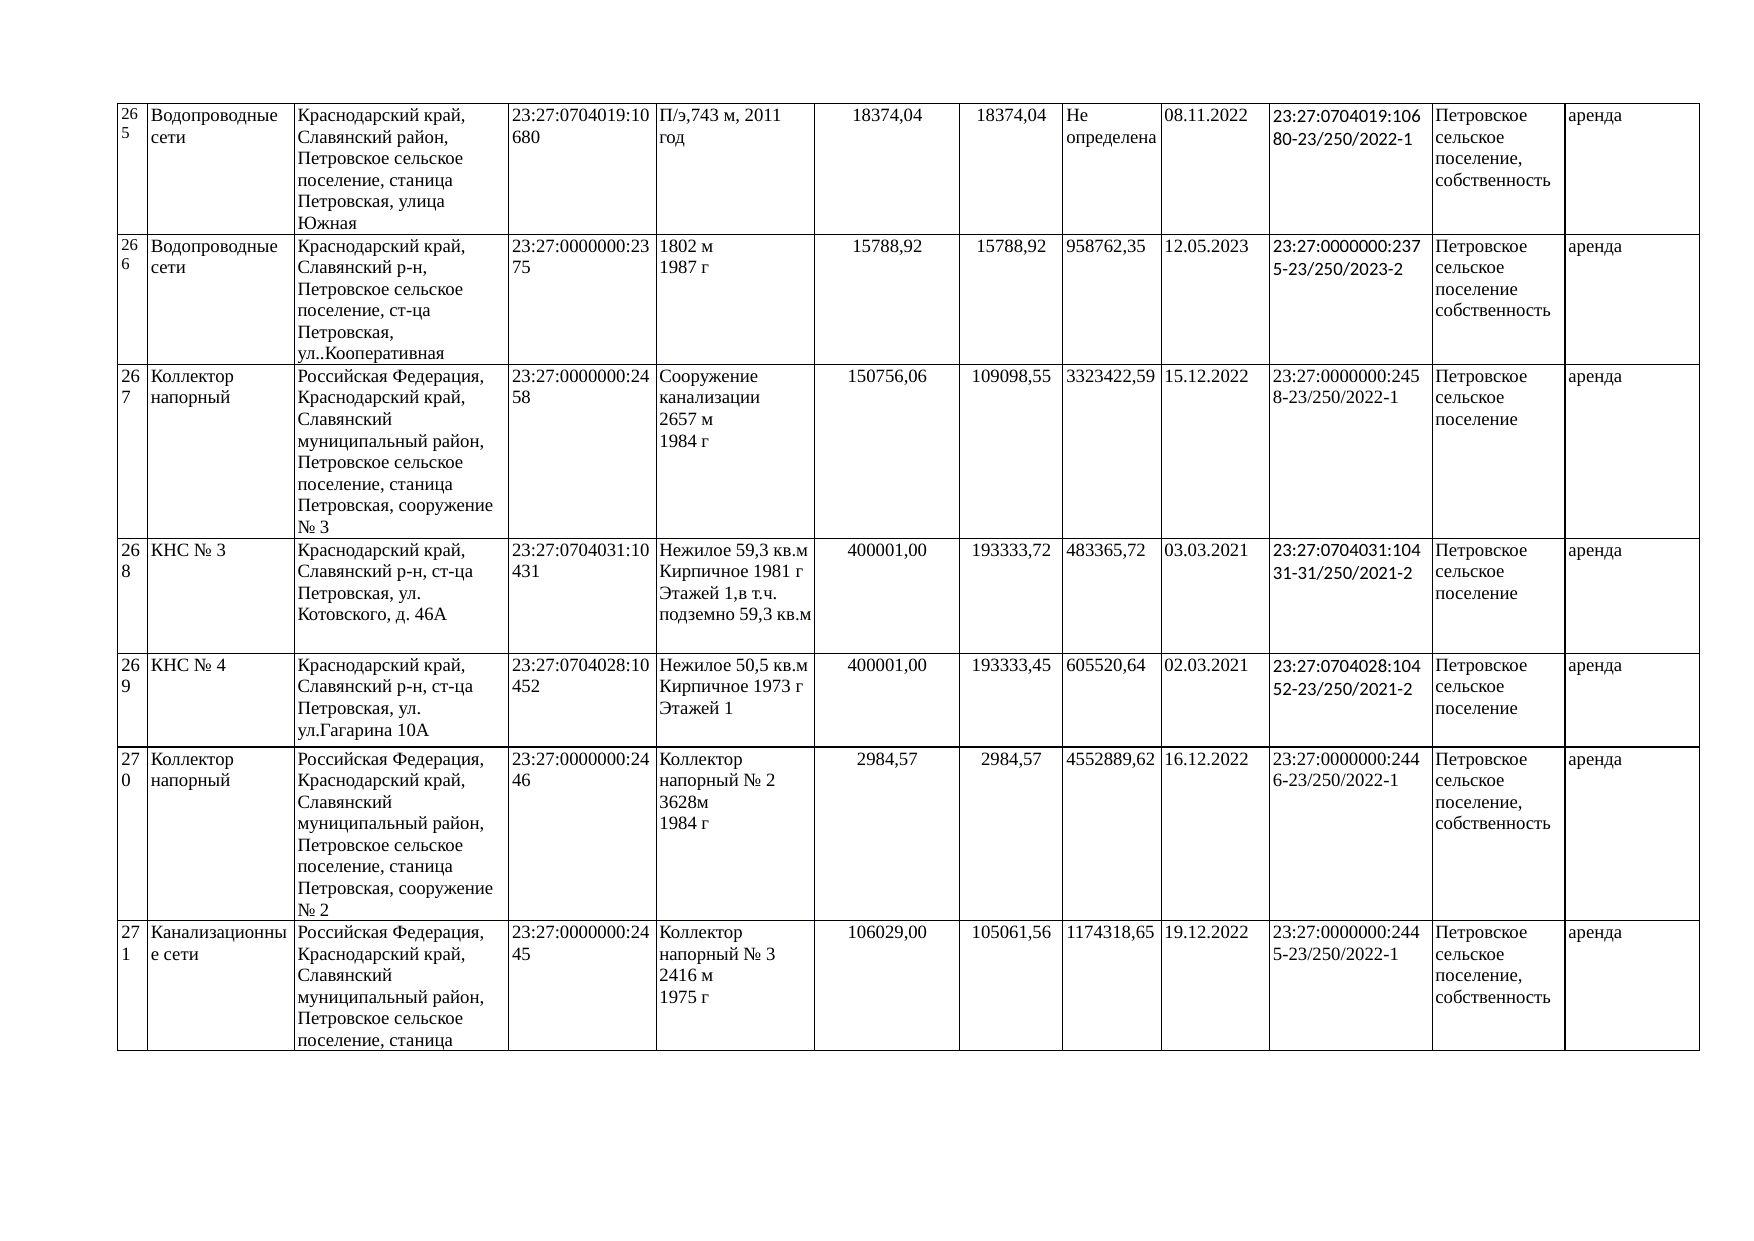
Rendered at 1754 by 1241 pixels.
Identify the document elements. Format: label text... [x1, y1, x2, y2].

table_cell 15.12.2022 [1162, 365, 1269, 537]
table_cell КНС № 4 [148, 654, 294, 746]
table_cell Краснодарский край, Славянский район, Петровское сельское поселение, станица Петровская, улица Южная [295, 104, 508, 233]
table_cell 106029,00 [815, 921, 959, 1050]
table_cell 03.03.2021 [1162, 539, 1269, 653]
table_cell 23:27:0000000:2458-23/250/2022-1 [1270, 365, 1432, 537]
table_cell аренда [1566, 654, 1699, 746]
table_cell Петровское сельское поселение собственность [1433, 235, 1564, 364]
table_cell Петровское сельское поселение, собственность [1433, 104, 1564, 233]
table_cell 23:27:0704019:10680 [509, 104, 656, 233]
table_cell аренда [1566, 365, 1699, 537]
table_cell 265 [118, 104, 147, 233]
table_cell Водопроводные сети [148, 235, 294, 364]
table_cell Коллектор напорный № 3 2416 м 1975 г [657, 921, 814, 1050]
table_cell 1802 м 1987 г [657, 235, 814, 364]
table_cell 605520,64 [1063, 654, 1161, 746]
table_cell 3323422,59 [1063, 365, 1161, 537]
table_cell 16.12.2022 [1162, 748, 1269, 920]
table_cell 23:27:0704031:10431 [509, 539, 656, 653]
table_cell 15788,92 [960, 235, 1062, 364]
table_cell 150756,06 [815, 365, 959, 537]
table_cell Российская Федерация, Краснодарский край, Славянский муниципальный район, Петровское сельское поселение, станица Петровская, сооружение № 2 [295, 748, 508, 920]
table_cell 483365,72 [1063, 539, 1161, 653]
table_cell Петровское сельское поселение [1433, 365, 1564, 537]
table_cell Петровское сельское поселение [1433, 654, 1564, 746]
table_cell аренда [1566, 104, 1699, 233]
table_cell 23:27:0704028:10452-23/250/2021-2 [1270, 654, 1432, 746]
table_cell Коллектор напорный [148, 748, 294, 920]
table_cell Краснодарский край, Славянский р-н, ст-ца Петровская, ул. Котовского, д. 46А [295, 539, 508, 653]
table_cell 23:27:0704028:10452 [509, 654, 656, 746]
table_cell 2984,57 [960, 748, 1062, 920]
table_cell 23:27:0000000:2446-23/250/2022-1 [1270, 748, 1432, 920]
table_cell 19.12.2022 [1162, 921, 1269, 1050]
table_cell 23:27:0000000:2458 [509, 365, 656, 537]
table_cell 1174318,65 [1063, 921, 1161, 1050]
table_cell 23:27:0000000:2446 [509, 748, 656, 920]
table_cell Коллектор напорный [148, 365, 294, 537]
table_cell Не определена [1063, 104, 1161, 233]
table_cell 18374,04 [815, 104, 959, 233]
table_cell 400001,00 [815, 654, 959, 746]
table_cell 958762,35 [1063, 235, 1161, 364]
table_cell 2984,57 [815, 748, 959, 920]
table_cell 23:27:0000000:2445-23/250/2022-1 [1270, 921, 1432, 1050]
table_cell аренда [1566, 235, 1699, 364]
table_cell Петровское сельское поселение [1433, 539, 1564, 653]
table_cell 271 [118, 921, 147, 1050]
table_cell 266 [118, 235, 147, 364]
table_cell аренда [1566, 539, 1699, 653]
table_cell 269 [118, 654, 147, 746]
table_cell 23:27:0000000:2445 [509, 921, 656, 1050]
table_cell аренда [1566, 921, 1699, 1050]
table_cell КНС № 3 [148, 539, 294, 653]
table_cell 08.11.2022 [1162, 104, 1269, 233]
table_cell Сооружение канализации 2657 м 1984 г [657, 365, 814, 537]
table_cell 4552889,62 [1063, 748, 1161, 920]
table_cell аренда [1566, 748, 1699, 920]
table_cell Нежилое 50,5 кв.м Кирпичное 1973 г Этажей 1 [657, 654, 814, 746]
table_cell Коллектор напорный № 2 3628м 1984 г [657, 748, 814, 920]
table_cell П/э,743 м, 2011 год [657, 104, 814, 233]
table_cell 15788,92 [815, 235, 959, 364]
table_cell Краснодарский край, Славянский р-н, Петровское сельское поселение, ст-ца Петровская, ул..Кооперативная [295, 235, 508, 364]
table_cell Нежилое 59,3 кв.м Кирпичное 1981 г Этажей 1,в т.ч. подземно 59,3 кв.м [657, 539, 814, 653]
table_cell Водопроводные сети [148, 104, 294, 233]
table_cell 268 [118, 539, 147, 653]
table_cell Петровское сельское поселение, собственность [1433, 748, 1564, 920]
table_cell Краснодарский край, Славянский р-н, ст-ца Петровская, ул. ул.Гагарина 10А [295, 654, 508, 746]
table_cell 18374,04 [960, 104, 1062, 233]
table_cell 23:27:0704019:10680-23/250/2022-1 [1270, 104, 1432, 233]
table_cell 23:27:0000000:2375-23/250/2023-2 [1270, 235, 1432, 364]
table_cell 109098,55 [960, 365, 1062, 537]
table_cell 02.03.2021 [1162, 654, 1269, 746]
table_cell 193333,45 [960, 654, 1062, 746]
table_cell 267 [118, 365, 147, 537]
table_cell 23:27:0000000:2375 [509, 235, 656, 364]
table_cell Российская Федерация, Краснодарский край, Славянский муниципальный район, Петровское сельское поселение, станица [295, 921, 508, 1050]
table_cell Петровское сельское поселение, собственность [1433, 921, 1564, 1050]
table_cell Канализационные сети [148, 921, 294, 1050]
table_cell 105061,56 [960, 921, 1062, 1050]
table_cell 270 [118, 748, 147, 920]
table_cell 23:27:0704031:10431-31/250/2021-2 [1270, 539, 1432, 653]
table_cell 193333,72 [960, 539, 1062, 653]
table_cell 12.05.2023 [1162, 235, 1269, 364]
table_cell Российская Федерация, Краснодарский край, Славянский муниципальный район, Петровское сельское поселение, станица Петровская, сооружение № 3 [295, 365, 508, 537]
table_cell 400001,00 [815, 539, 959, 653]
